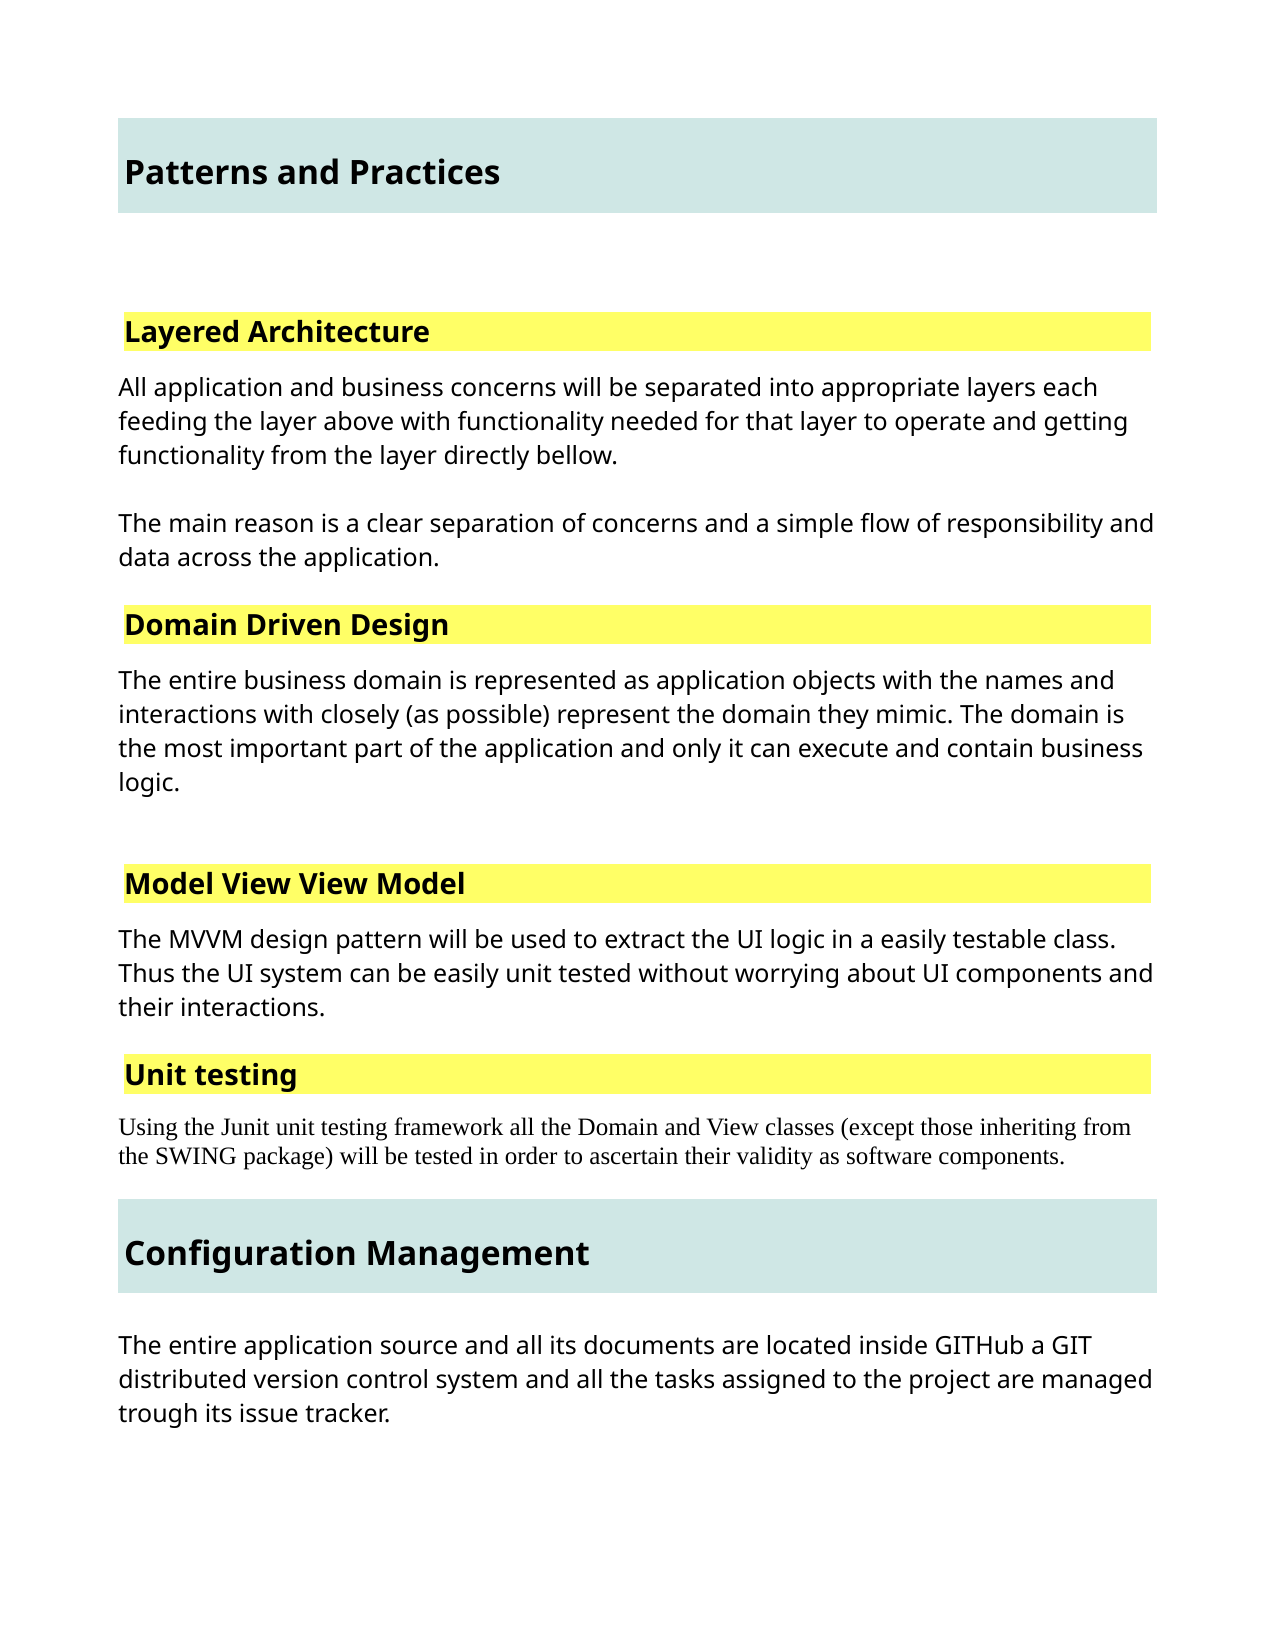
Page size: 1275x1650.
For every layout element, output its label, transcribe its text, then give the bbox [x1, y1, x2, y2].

text The entire business domain is represented as application objects with the names and interactions with closely (as possible) represent the domain they mimic. The domain is the most important part of the application and only it can execute and contain business logic. [118, 663, 1157, 799]
table_header Model View View Model [118, 833, 1157, 922]
table_header Patterns and Practices [118, 118, 1157, 213]
text The main reason is a clear separation of concerns and a simple flow of responsibility and data across the application. [118, 506, 1157, 574]
table_header Unit testing [118, 1024, 1157, 1112]
table_header Domain Driven Design [118, 574, 1157, 663]
table_header Layered Architecture [118, 281, 1157, 369]
text The entire application source and all its documents are located inside GITHub a GIT distributed version control system and all the tasks assigned to the project are managed trough its issue tracker. [118, 1327, 1157, 1429]
table_header Configuration Management [118, 1199, 1157, 1293]
text Using the Junit unit testing framework all the Domain and View classes (except those inheriting from the SWING package) will be tested in order to ascertain their validity as software components. [118, 1112, 1157, 1170]
text The MVVM design pattern will be used to extract the UI logic in a easily testable class. Thus the UI system can be easily unit tested without worrying about UI components and their interactions. [118, 922, 1157, 1024]
text All application and business concerns will be separated into appropriate layers each feeding the layer above with functionality needed for that layer to operate and getting functionality from the layer directly bellow. [118, 369, 1157, 472]
